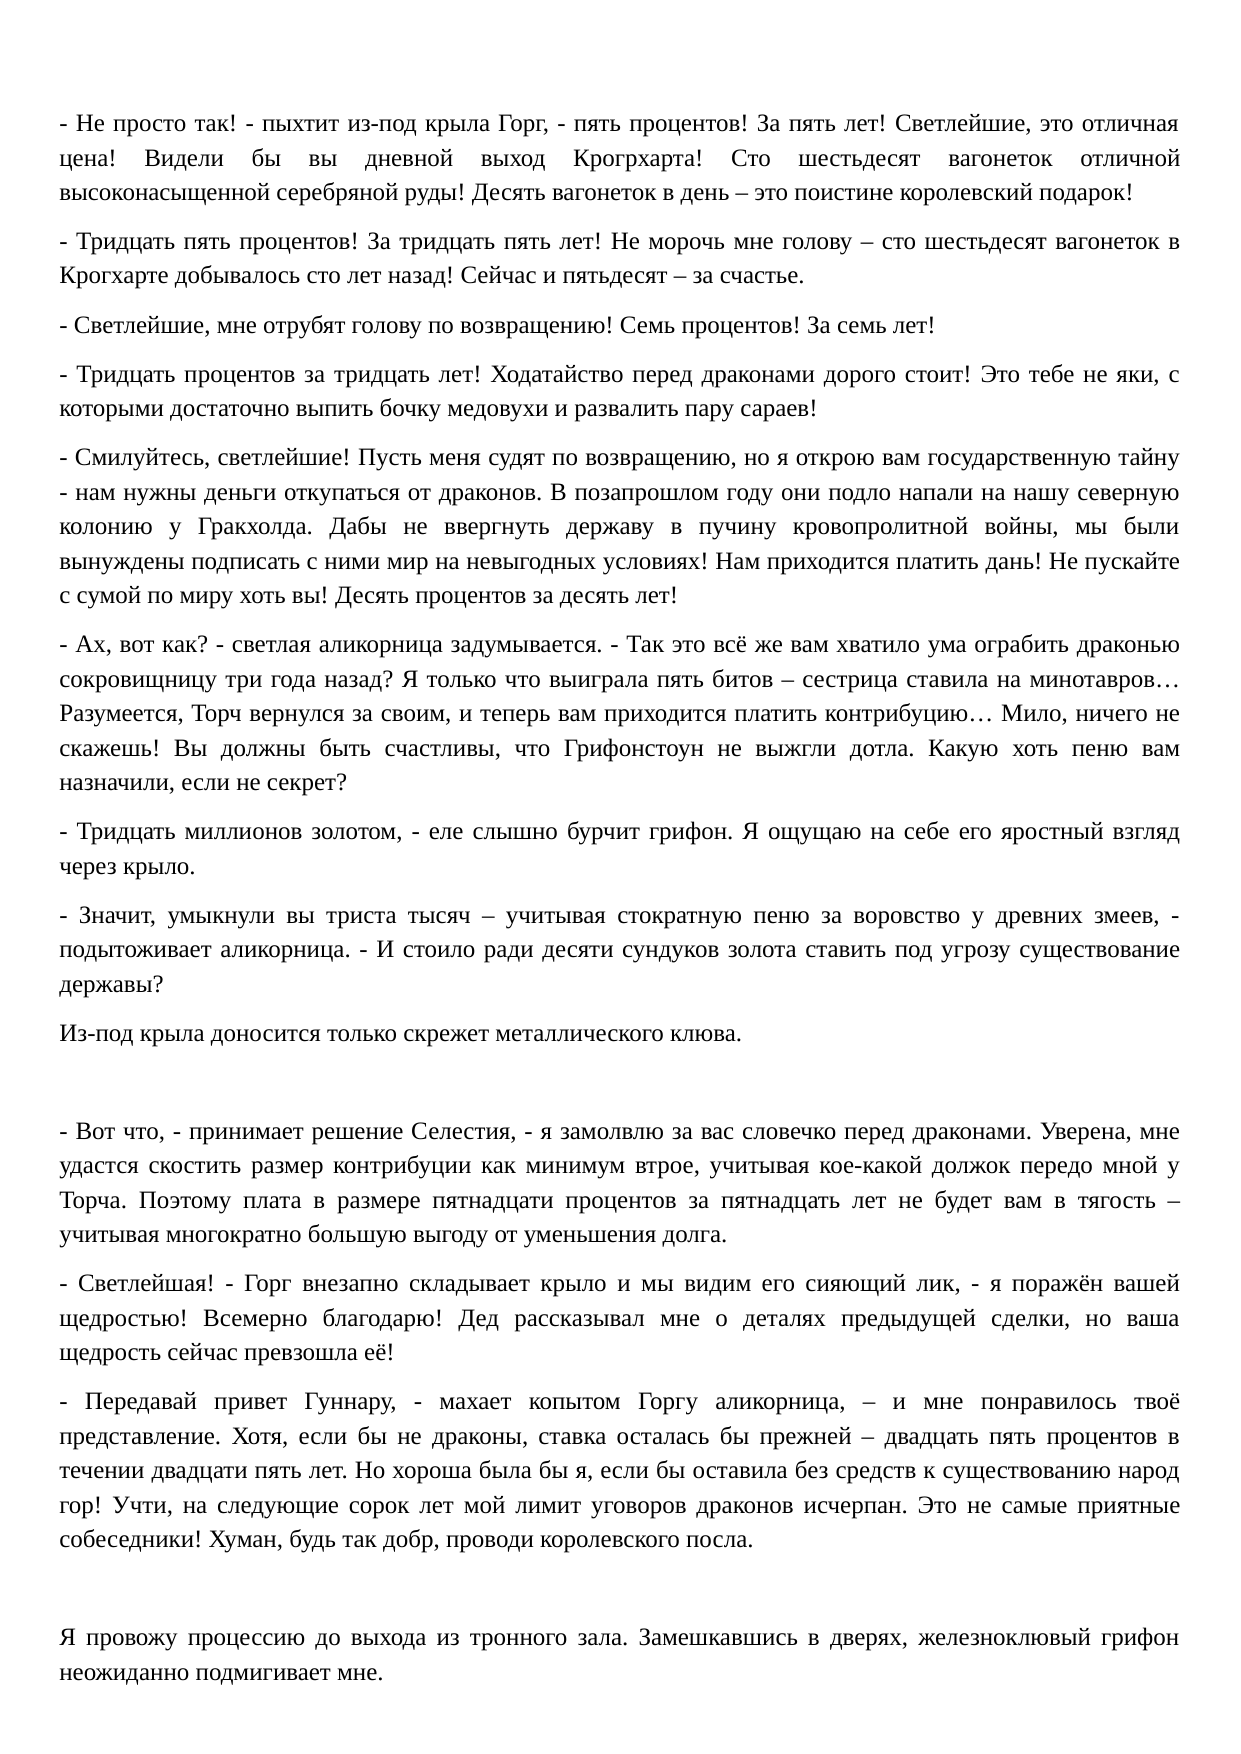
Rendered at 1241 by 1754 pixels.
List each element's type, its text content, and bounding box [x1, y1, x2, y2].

text - Тридцать пять процентов! За тридцать пять лет! Не морочь мне голову – сто шестьдесят вагонеток в Крогхарте добывалось сто лет назад! Сейчас и пятьдесят – за счастье. [59, 226, 1181, 289]
text Из-под крыла доносится только скрежет металлического клюва. [59, 1018, 1181, 1047]
text - Значит, умыкнули вы триста тысяч – учитывая стократную пеню за воровство у древних змеев, - подытоживает аликорница. - И стоило ради десяти сундуков золота ставить под угрозу существование державы? [59, 900, 1181, 997]
text Я провожу процессию до выхода из тронного зала. Замешкавшись в дверях, железноклювый грифон неожиданно подмигивает мне. [59, 1622, 1181, 1686]
text - Тридцать миллионов золотом, - еле слышно бурчит грифон. Я ощущаю на себе его яростный взгляд через крыло. [59, 816, 1181, 879]
text - Смилуйтесь, светлейшие! Пусть меня судят по возвращению, но я открою вам государственную тайну - нам нужны деньги откупаться от драконов. В позапрошлом году они подло напали на нашу северную колонию у Гракхолда. Дабы не ввергнуть державу в пучину кровопролитной войны, мы были вынуждены подписать с ними мир на невыгодных условиях! Нам приходится платить дань! Не пускайте с сумой по миру хоть вы! Десять процентов за десять лет! [59, 442, 1181, 609]
text - Светлейшие, мне отрубят голову по возвращению! Семь процентов! За семь лет! [59, 310, 1181, 338]
text - Вот что, - принимает решение Селестия, - я замолвлю за вас словечко перед драконами. Уверена, мне удастся скостить размер контрибуции как минимум втрое, учитывая кое-какой должок передо мной у Торча. Поэтому плата в размере пятнадцати процентов за пятнадцать лет не будет вам в тягость – учитывая многократно большую выгоду от уменьшения долга. [59, 1116, 1181, 1248]
text - Тридцать процентов за тридцать лет! Ходатайство перед драконами дорого стоит! Это тебе не яки, с которыми достаточно выпить бочку медовухи и развалить пару сараев! [59, 359, 1181, 422]
text - Светлейшая! - Горг внезапно складывает крыло и мы видим его сияющий лик, - я поражён вашей щедростью! Всемерно благодарю! Дед рассказывал мне о деталях предыдущей сделки, но ваша щедрость сейчас превзошла её! [59, 1268, 1181, 1366]
text - Ах, вот как? - светлая аликорница задумывается. - Так это всё же вам хватило ума ограбить драконью сокровищницу три года назад? Я только что выиграла пять битов – сестрица ставила на минотавров… Разумеется, Торч вернулся за своим, и теперь вам приходится платить контрибуцию… Мило, ничего не скажешь! Вы должны быть счастливы, что Грифонстоун не выжгли дотла. Какую хоть пеню вам назначили, если не секрет? [59, 629, 1181, 796]
text - Не просто так! - пыхтит из-под крыла Горг, - пять процентов! За пять лет! Светлейшие, это отличная цена! Видели бы вы дневной выход Крогрхарта! Сто шестьдесят вагонеток отличной высоконасыщенной серебряной руды! Десять вагонеток в день – это поистине королевский подарок! [59, 108, 1181, 206]
text - Передавай привет Гуннару, - махает копытом Горгу аликорница, – и мне понравилось твоё представление. Хотя, если бы не драконы, ставка осталась бы прежней – двадцать пять процентов в течении двадцати пять лет. Но хороша была бы я, если бы оставила без средств к существованию народ гор! Учти, на следующие сорок лет мой лимит уговоров драконов исчерпан. Это не самые приятные собеседники! Хуман, будь так добр, проводи королевского посла. [59, 1386, 1181, 1553]
